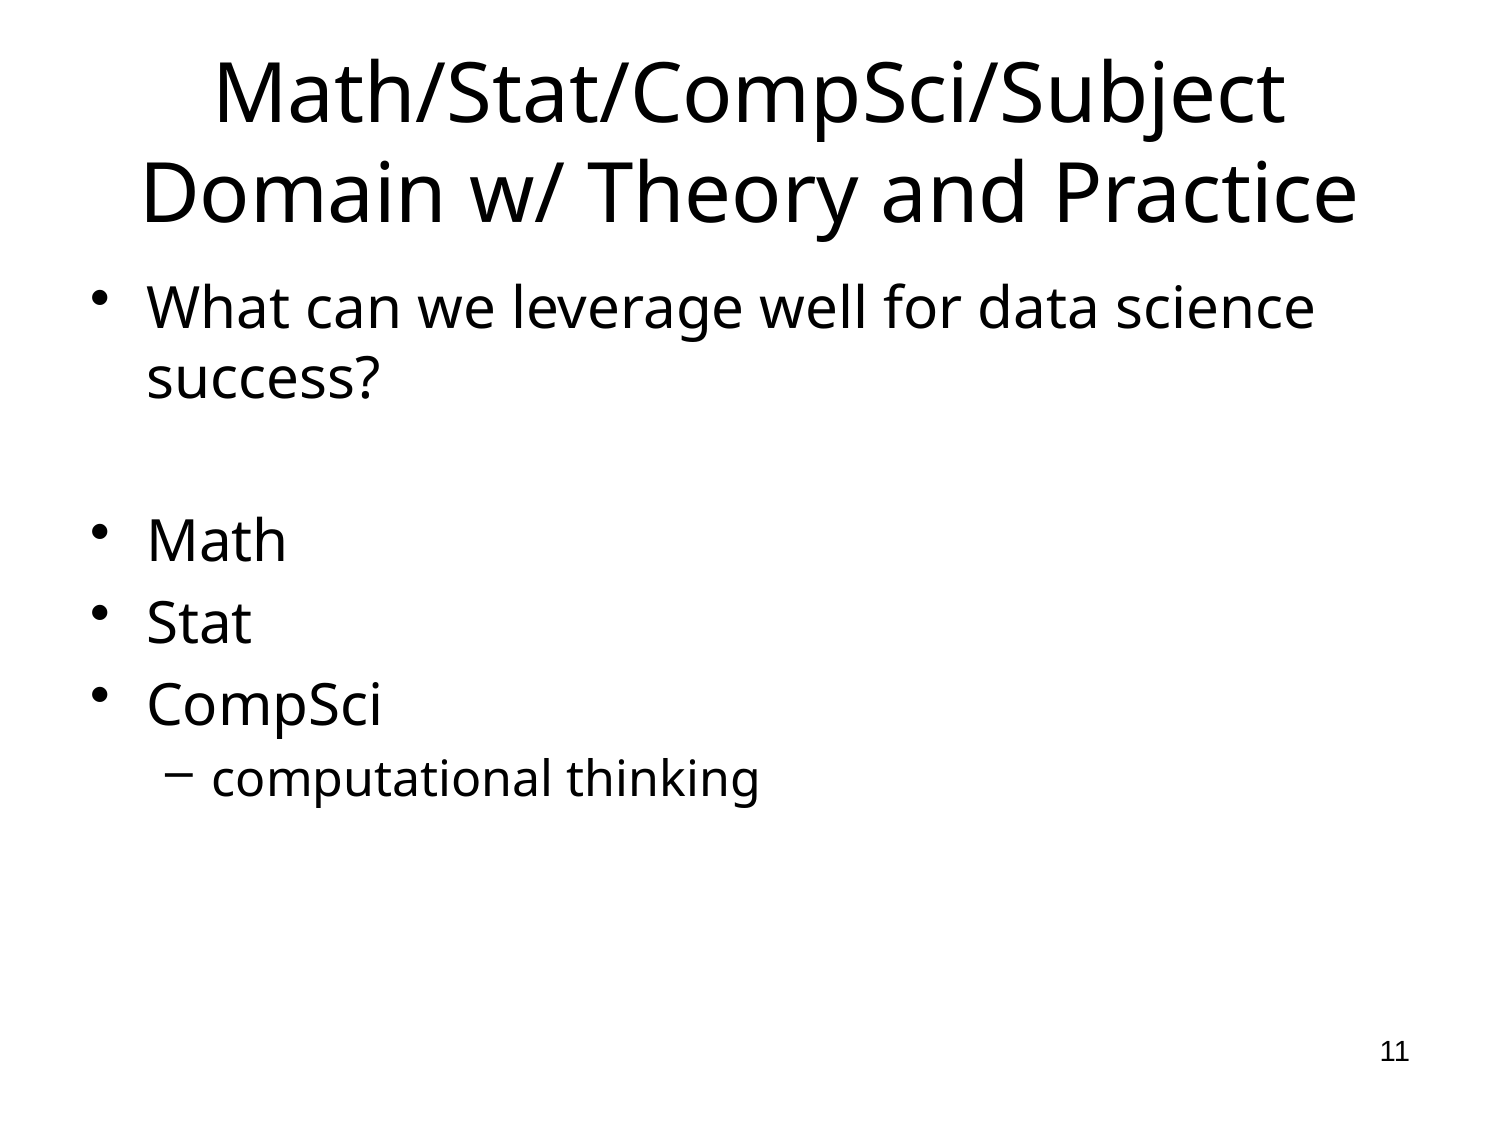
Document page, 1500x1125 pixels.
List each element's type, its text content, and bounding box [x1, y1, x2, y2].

slide_number [1074, 1024, 1425, 1103]
list What can we leverage well for data science success? Math Stat CompSci computational thinking [75, 262, 1425, 388]
title Math/Stat/CompSci/Subject Domain w/ Theory and Practice [75, 45, 1425, 233]
